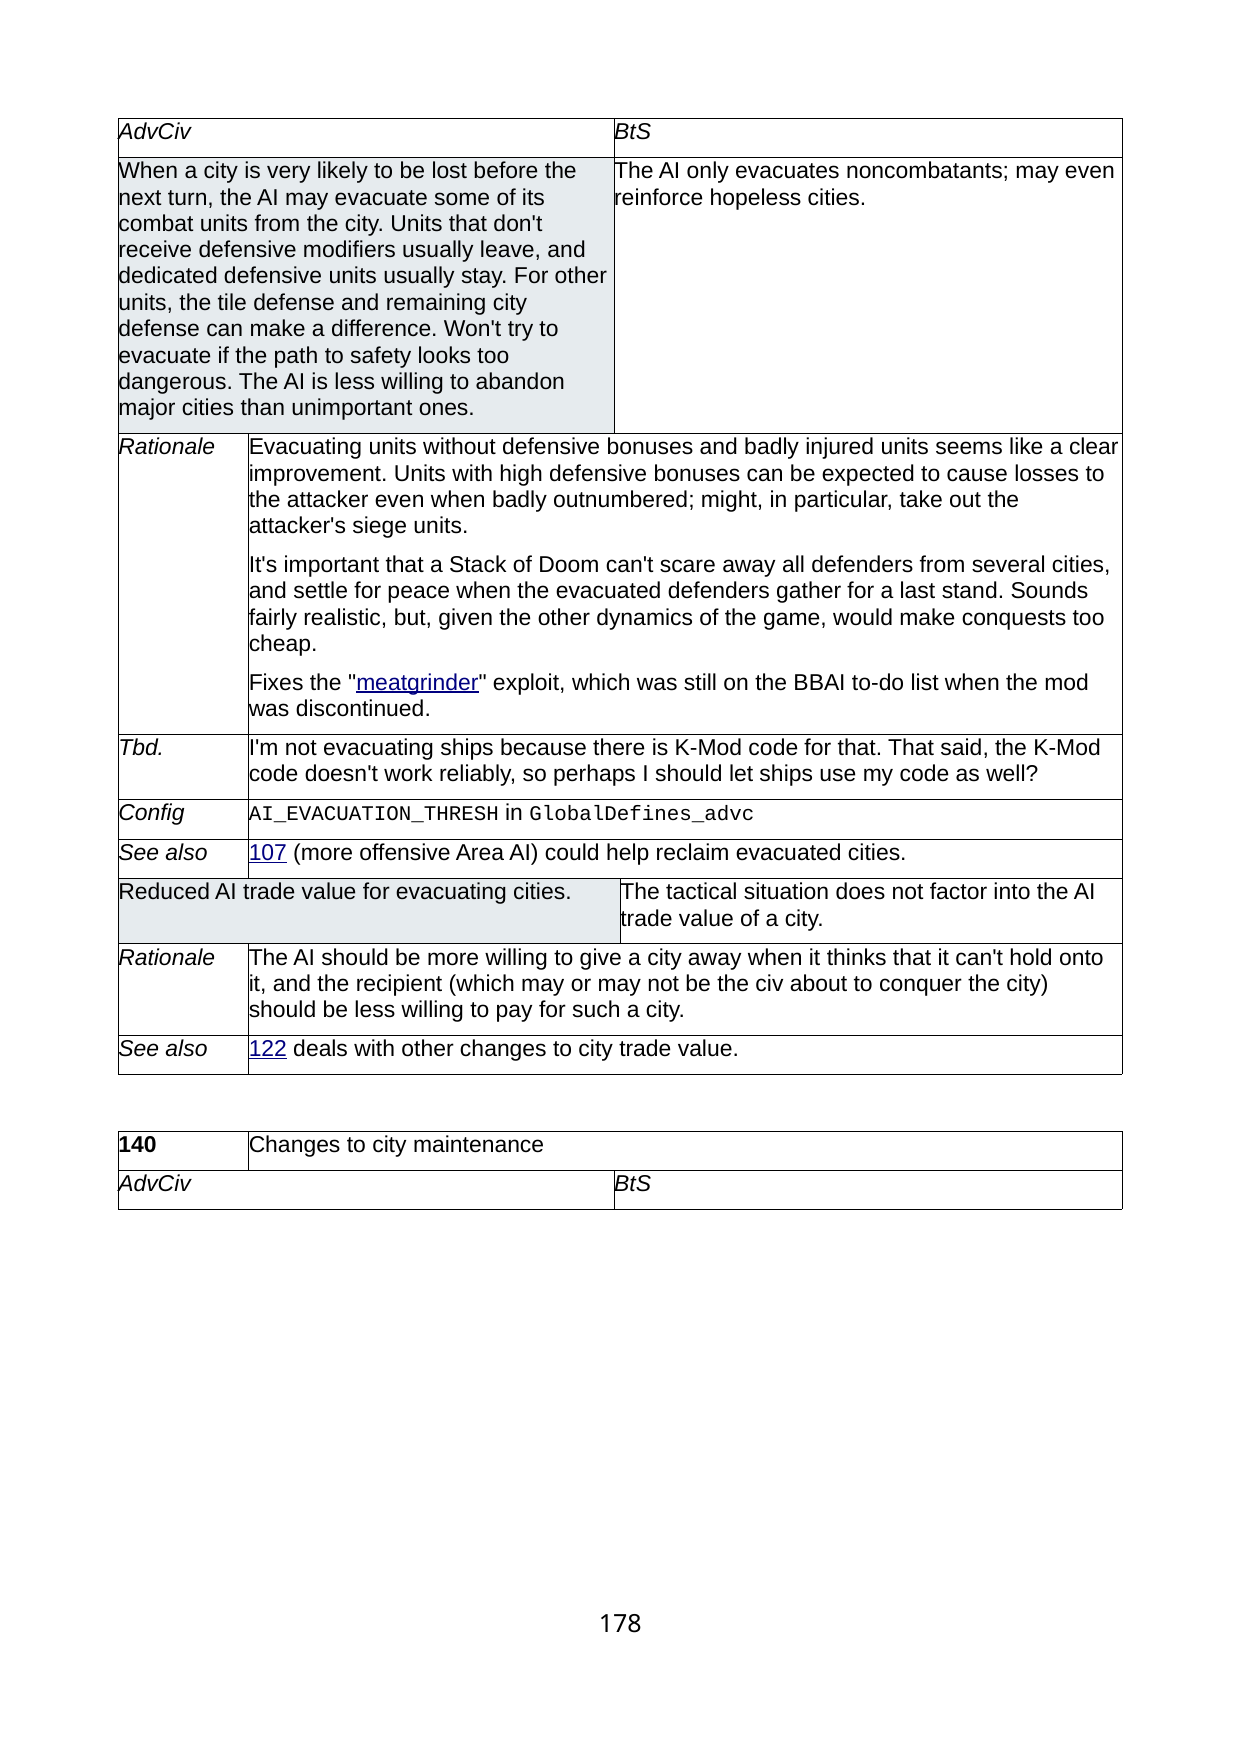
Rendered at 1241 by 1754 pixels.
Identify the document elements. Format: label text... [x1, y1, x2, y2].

table_cell Config [119, 800, 248, 839]
table_cell The AI should be more willing to give a city away when it thinks that it can't hold onto it, and the recipient (which may or may not be the civ about to conquer the city) should be less willing to pay for such a city. [249, 944, 1122, 1035]
table_cell Reduced AI trade value for evacuating cities. [119, 879, 620, 943]
table_cell When a city is very likely to be lost before the next turn, the AI may evacuate some of its combat units from the city. Units that don't receive defensive modifiers usually leave, and dedicated defensive units usually stay. For other units, the tile defense and remaining city defense can make a difference. Won't try to evacuate if the path to safety looks too dangerous. The AI is less willing to abandon major cities than unimportant ones. [119, 158, 614, 433]
table_cell Rationale [119, 434, 248, 734]
table_cell AdvCiv [119, 119, 614, 157]
table_cell AI_EVACUATION_THRESH in GlobalDefines_advc [249, 800, 1122, 839]
table_cell Rationale [119, 944, 248, 1035]
table_cell 107 (more offensive Area AI) could help reclaim evacuated cities. [249, 840, 1122, 878]
table_header Changes to city maintenance [249, 1132, 1122, 1170]
table_cell AdvCiv [119, 1171, 614, 1209]
table_cell BtS [615, 119, 1122, 157]
table_cell See also [119, 840, 248, 878]
table_cell Evacuating units without defensive bonuses and badly injured units seems like a clear improvement. Units with high defensive bonuses can be expected to cause losses to the attacker even when badly outnumbered; might, in particular, take out the attacker's siege units. It's important that a Stack of Doom can't scare away all defenders from several cities, and settle for peace when the evacuated defenders gather for a last stand. Sounds fairly realistic, but, given the other dynamics of the game, would make conquests too cheap. Fixes the "meatgrinder" exploit, which was still on the BBAI to-do list when the mod was discontinued. [249, 434, 1122, 734]
table_cell See also [119, 1036, 248, 1074]
table_cell The AI only evacuates noncombatants; may even reinforce hopeless cities. [615, 158, 1122, 433]
table_cell BtS [615, 1171, 1122, 1209]
table_cell I'm not evacuating ships because there is K-Mod code for that. That said, the K-Mod code doesn't work reliably, so perhaps I should let ships use my code as well? [249, 735, 1122, 799]
table_header 140 [119, 1132, 248, 1170]
table_cell 122 deals with other changes to city trade value. [249, 1036, 1122, 1074]
table_cell Tbd. [119, 735, 248, 799]
table_cell The tactical situation does not factor into the AI trade value of a city. [621, 879, 1122, 943]
